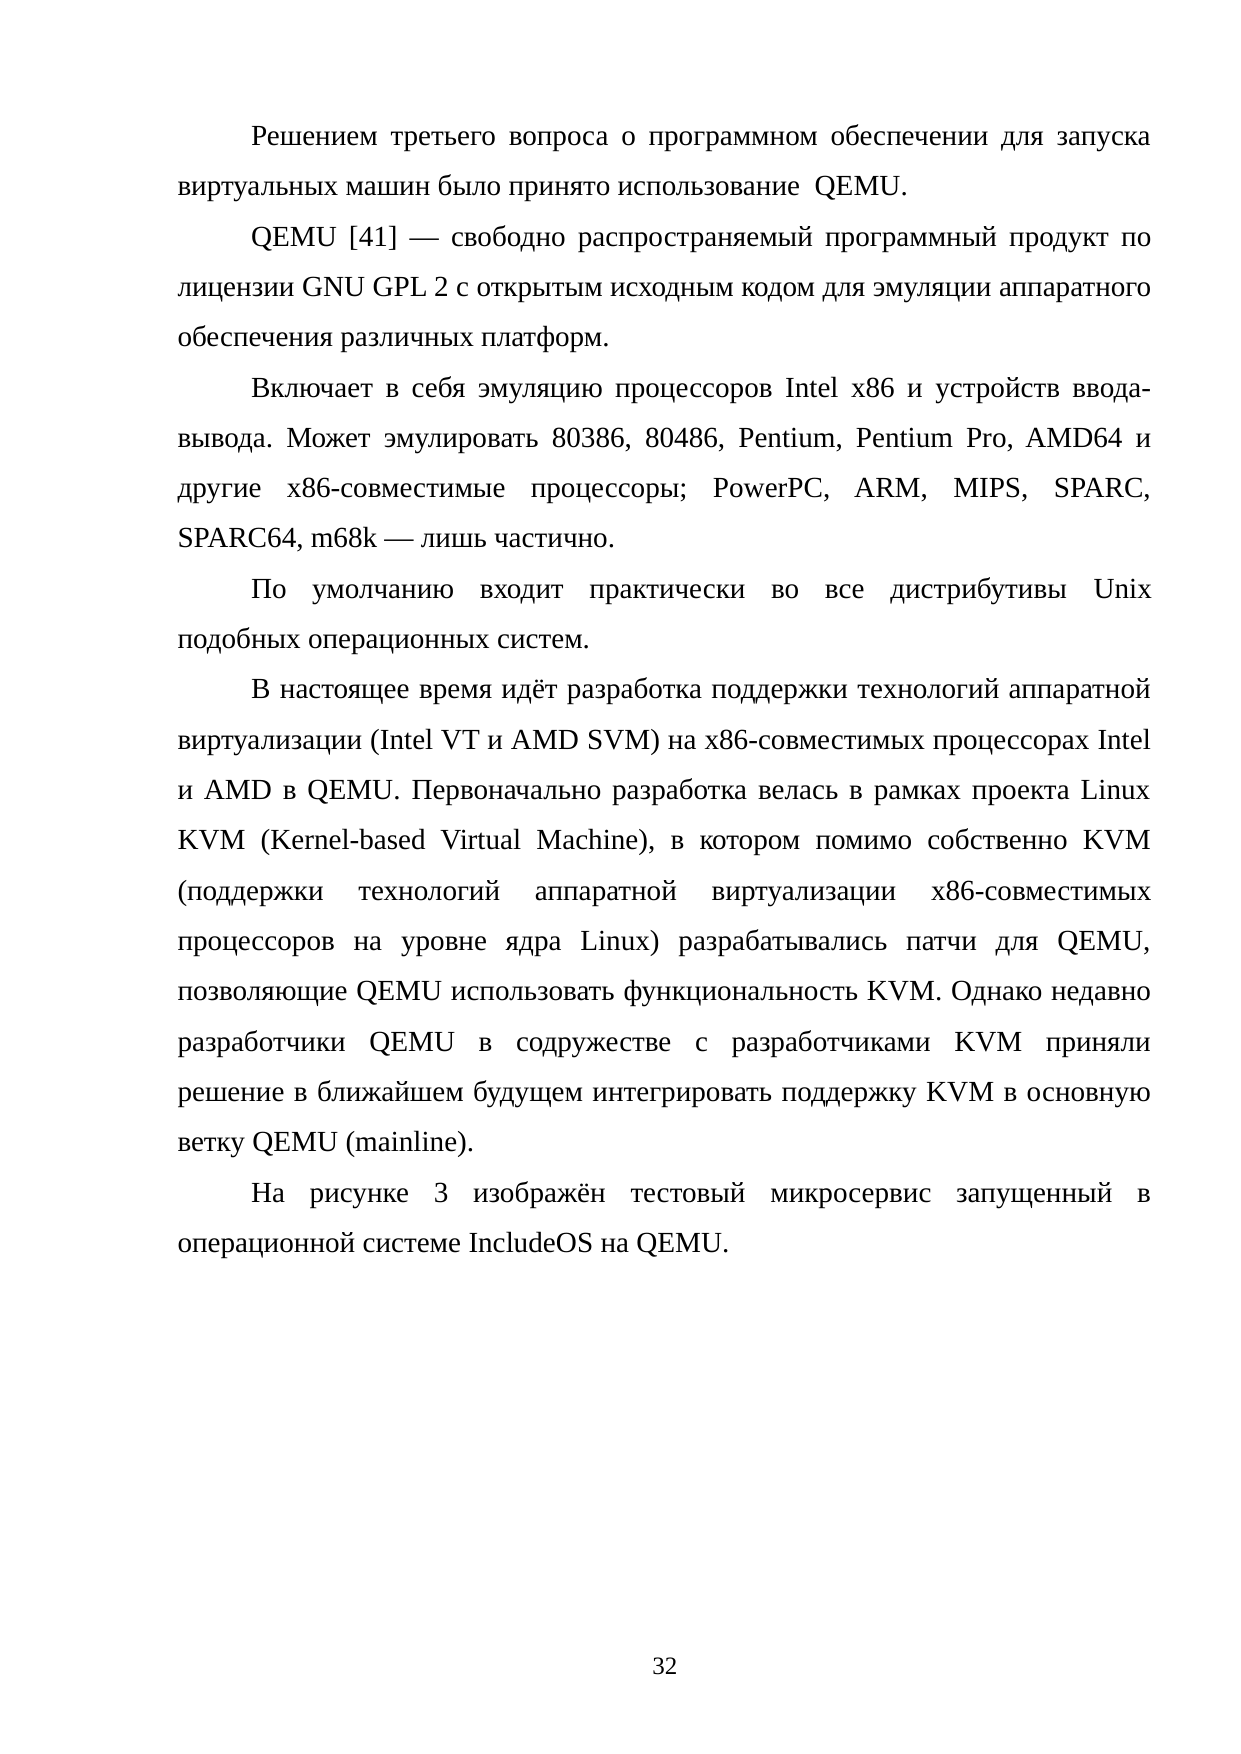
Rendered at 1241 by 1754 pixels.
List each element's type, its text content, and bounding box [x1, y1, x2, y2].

text На рисунке 3 изображён тестовый микросервис запущенный в операционной системе IncludeOS на QEMU. [177, 1175, 1152, 1258]
text По умолчанию входит практически во все дистрибутивы Unix подобных операционных систем. [177, 571, 1152, 655]
text Включает в себя эмуляцию процессоров Intel x86 и устройств ввода-вывода. Может эмулировать 80386, 80486, Pentium, Pentium Pro, AMD64 и другие x86-совместимые процессоры; PowerPC, ARM, MIPS, SPARC, SPARC64, m68k — лишь частично. [177, 370, 1152, 554]
text Решением третьего вопроса о программном обеспечении для запуска виртуальных машин было принято использование QEMU. [177, 118, 1152, 202]
text QEMU [41] — свободно распространяемый программный продукт по лицензии GNU GPL 2 с открытым исходным кодом для эмуляции аппаратного обеспечения различных платформ. [177, 219, 1152, 353]
text В настоящее время идёт разработка поддержки технологий аппаратной виртуализации (Intel VT и AMD SVM) на x86-совместимых процессорах Intel и AMD в QEMU. Первоначально разработка велась в рамках проекта Linux KVM (Kernel-based Virtual Machine), в котором помимо собственно KVM (поддержки технологий аппаратной виртуализации x86-совместимых процессоров на уровне ядра Linux) разрабатывались патчи для QEMU, позволяющие QEMU использовать функциональность KVM. Однако недавно разработчики QEMU в содружестве с разработчиками KVM приняли решение в ближайшем будущем интегрировать поддержку KVM в основную ветку QEMU (mainline). [177, 672, 1152, 1158]
